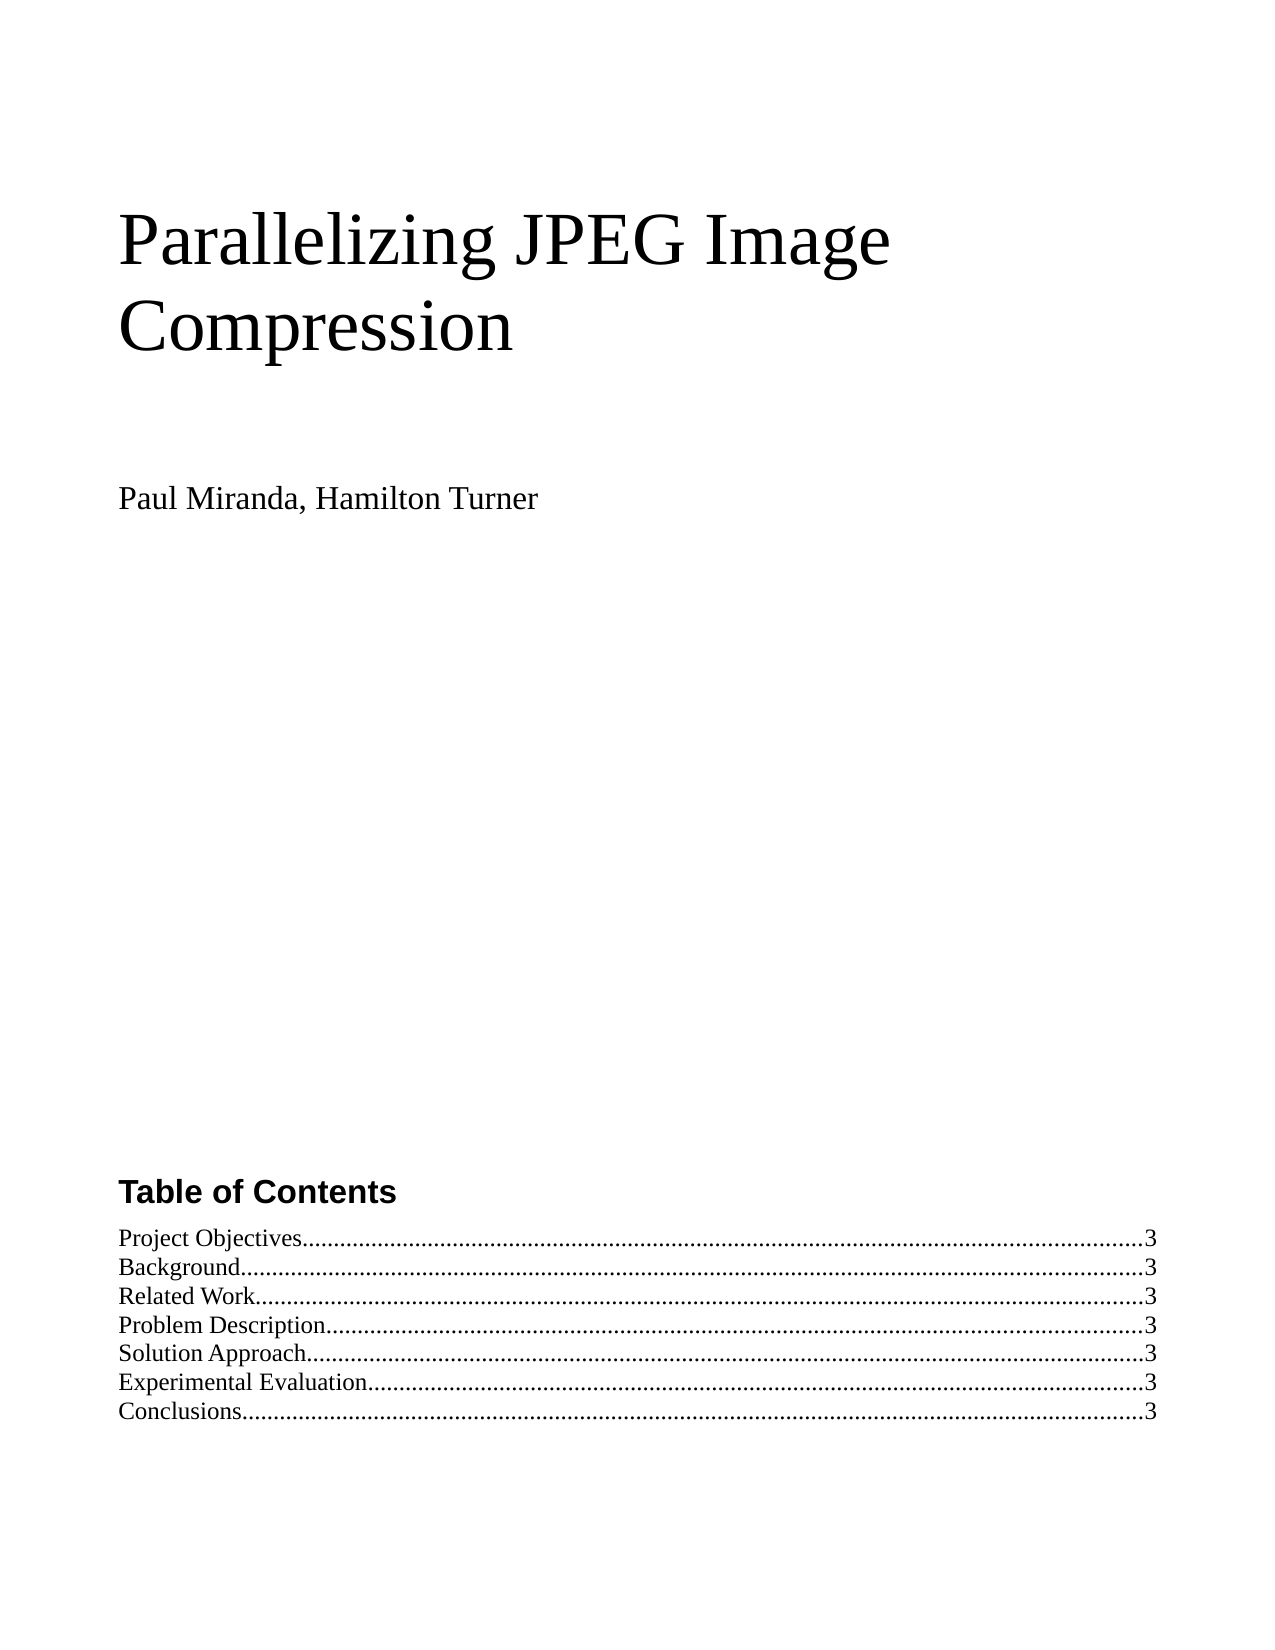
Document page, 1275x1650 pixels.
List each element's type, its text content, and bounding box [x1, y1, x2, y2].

text Parallelizing JPEG Image Compression [118, 194, 1157, 367]
text Experimental Evaluation 3 [118, 1367, 1157, 1396]
text Project Objectives 3 [118, 1223, 1157, 1252]
text Conclusions 3 [118, 1396, 1157, 1425]
subtitle Table of Contents [118, 1173, 1157, 1211]
text Solution Approach 3 [118, 1338, 1157, 1367]
text Background 3 [118, 1252, 1157, 1281]
text Paul Miranda, Hamilton Turner [118, 478, 1157, 516]
text Problem Description 3 [118, 1310, 1157, 1338]
text Related Work 3 [118, 1281, 1157, 1310]
